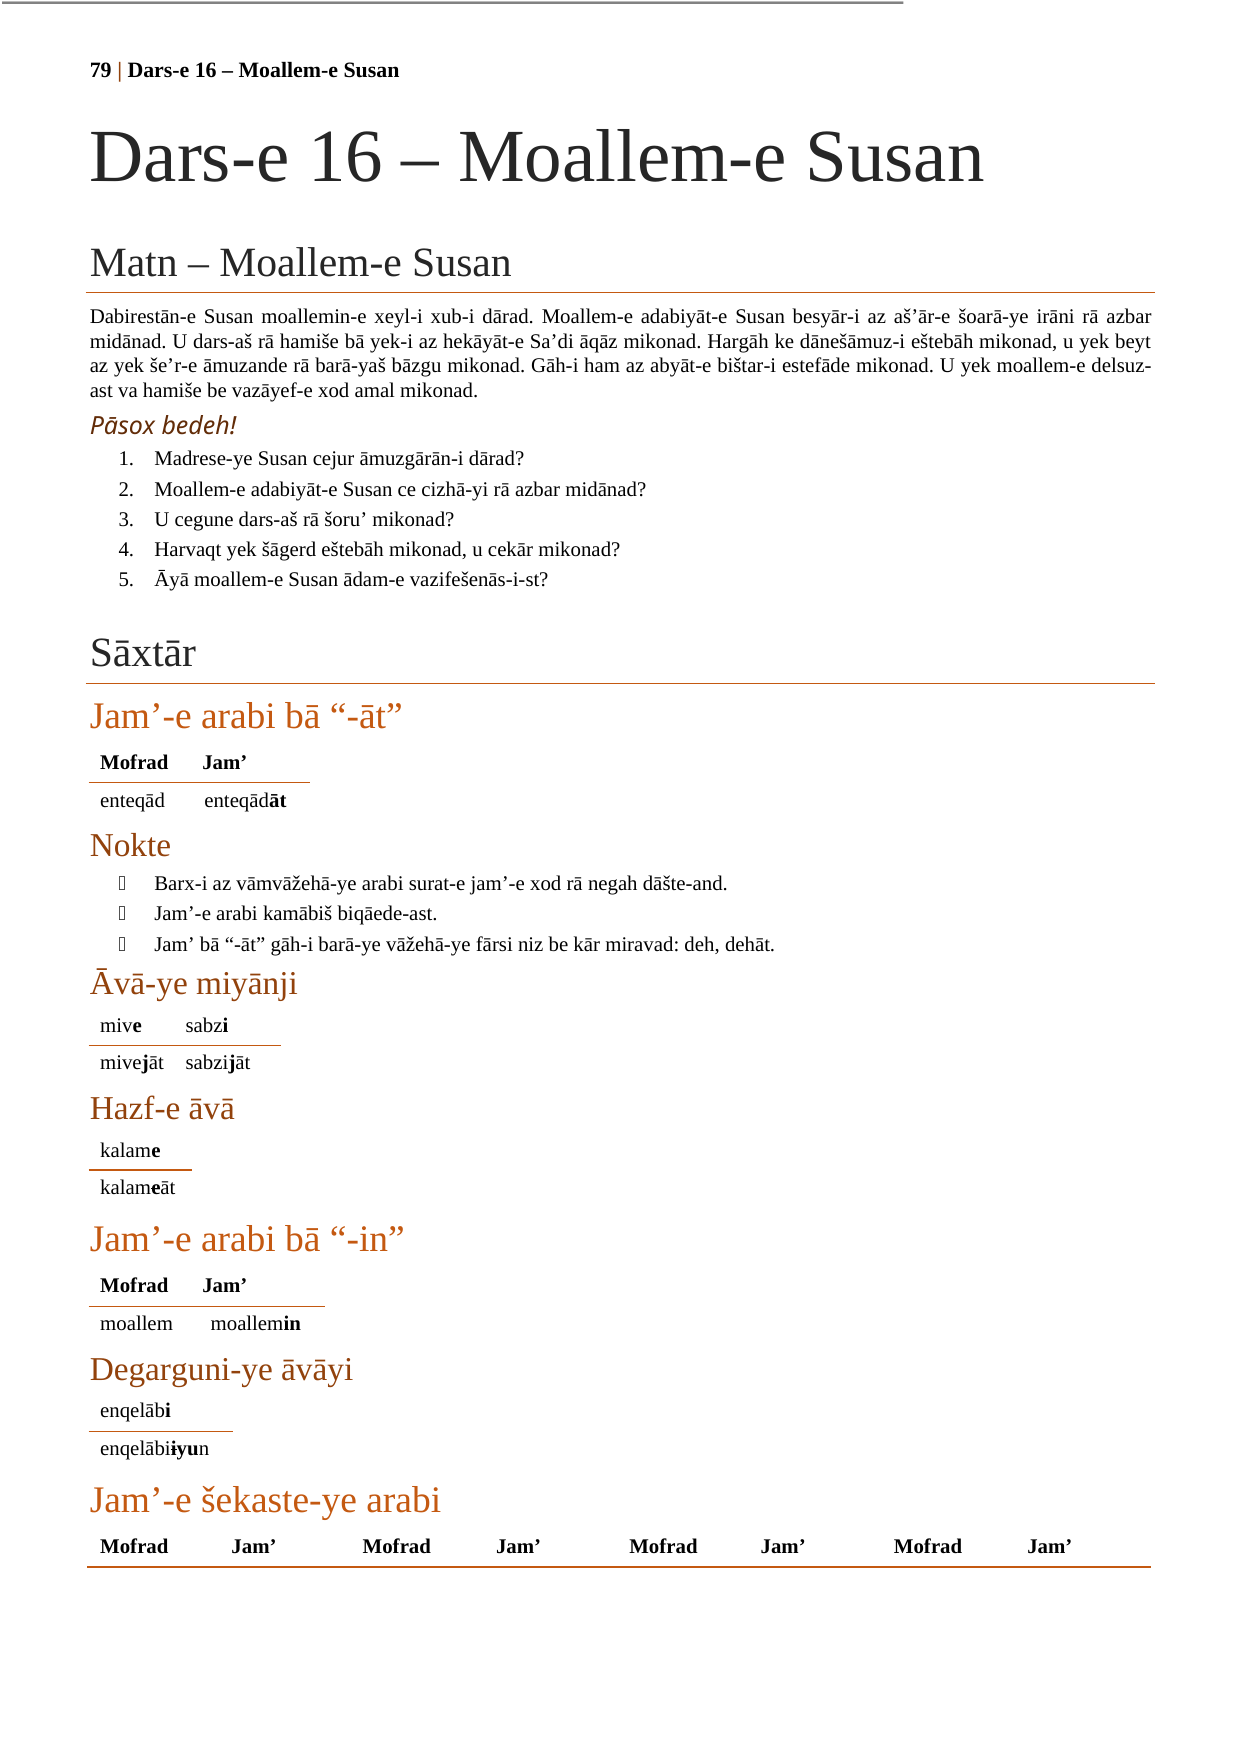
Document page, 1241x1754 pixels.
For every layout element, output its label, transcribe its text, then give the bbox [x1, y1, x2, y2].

text Jam’‐e arabi bā “‐āt” [89, 693, 1153, 737]
text Nokte [89, 825, 1153, 864]
text 79 | Dars‐e 16 – Moallem‐e Susan [89, 57, 1153, 82]
list Moallem‐e adabiyāt‐e Susan ce cizhā‐yi rā azbar midānad? [118, 477, 1153, 501]
list Madrese‐ye Susan cejur āmuzgārān‐i dārad? [118, 446, 1153, 470]
text kalame [100, 1137, 1153, 1162]
text Mofrad Jam’ [100, 1273, 1153, 1297]
text Āvā‐ye miyānji [89, 963, 1153, 1001]
list Āyā moallem‐e Susan ādam‐e vazifešenās‐i‐st? [118, 567, 1153, 591]
text moallem moallemin [100, 1311, 1153, 1335]
text enqelābiiyun [100, 1436, 1153, 1460]
list Jam’ bā “‐āt” gāh‐i barā‐ye vāžehā‐ye fārsi niz be kār miravad: deh, dehāt. [118, 932, 1153, 956]
text Jam’‐e šekaste‐ye arabi [89, 1478, 1153, 1521]
text Mofrad Jam’ [100, 750, 1153, 774]
text enteqād enteqādāt [100, 788, 1153, 812]
text Degarguni‐ye āvāyi [89, 1349, 1153, 1387]
list Barx‐i az vāmvāžehā‐ye arabi surat‐e jam’‐e xod rā negah dāšte‐and. [118, 871, 1153, 895]
text Hazf‐e āvā [89, 1088, 1153, 1126]
text Dars‐e 16 – Moallem‐e Susan [89, 111, 1153, 197]
list Jam’‐e arabi kamābiš biqāede‐ast. [118, 901, 1153, 925]
text Jam’‐e arabi bā “‐in” [89, 1217, 1153, 1260]
text mive sabzi [100, 1012, 1153, 1037]
list U cegune dars‐aš rā šoru’ mikonad? [118, 507, 1153, 531]
text Pāsox bedeh! [89, 407, 1153, 441]
list Harvaqt yek šāgerd eštebāh mikonad, u cekār mikonad? [118, 537, 1153, 561]
text Dabirestān‐e Susan moallemin‐e xeyl‐i xub‐i dārad. Moallem‐e adabiyāt‐e Susan besyār‐i az aš’ār‐e šoarā‐ye irāni rā azbar midānad. U dars‐aš rā hamiše bā yek‐i az hekāyāt‐e Sa’di āqāz mikonad. Hargāh ke dānešāmuz‐i eštebāh mikonad, u yek beyt az yek še’r‐e āmuzande rā barā‐yaš bāzgu mikonad. Gāh‐i ham az abyāt‐e bištar‐i estefāde mikonad. U yek moallem‐e delsuz‐ ast va hamiše be vazāyef‐e xod amal mikonad. [89, 304, 1153, 402]
text kalameāt [100, 1175, 1153, 1199]
text mivejāt sabzijāt [100, 1050, 1153, 1074]
text Mofrad Jam’ Mofrad Jam’ Mofrad Jam’ Mofrad Jam’ [100, 1534, 1153, 1558]
text Sāxtār [89, 627, 1153, 675]
text [0, 0, 905, 6]
text Matn – Moallem‐e Susan [89, 237, 1153, 285]
text enqelābi [100, 1398, 1153, 1422]
